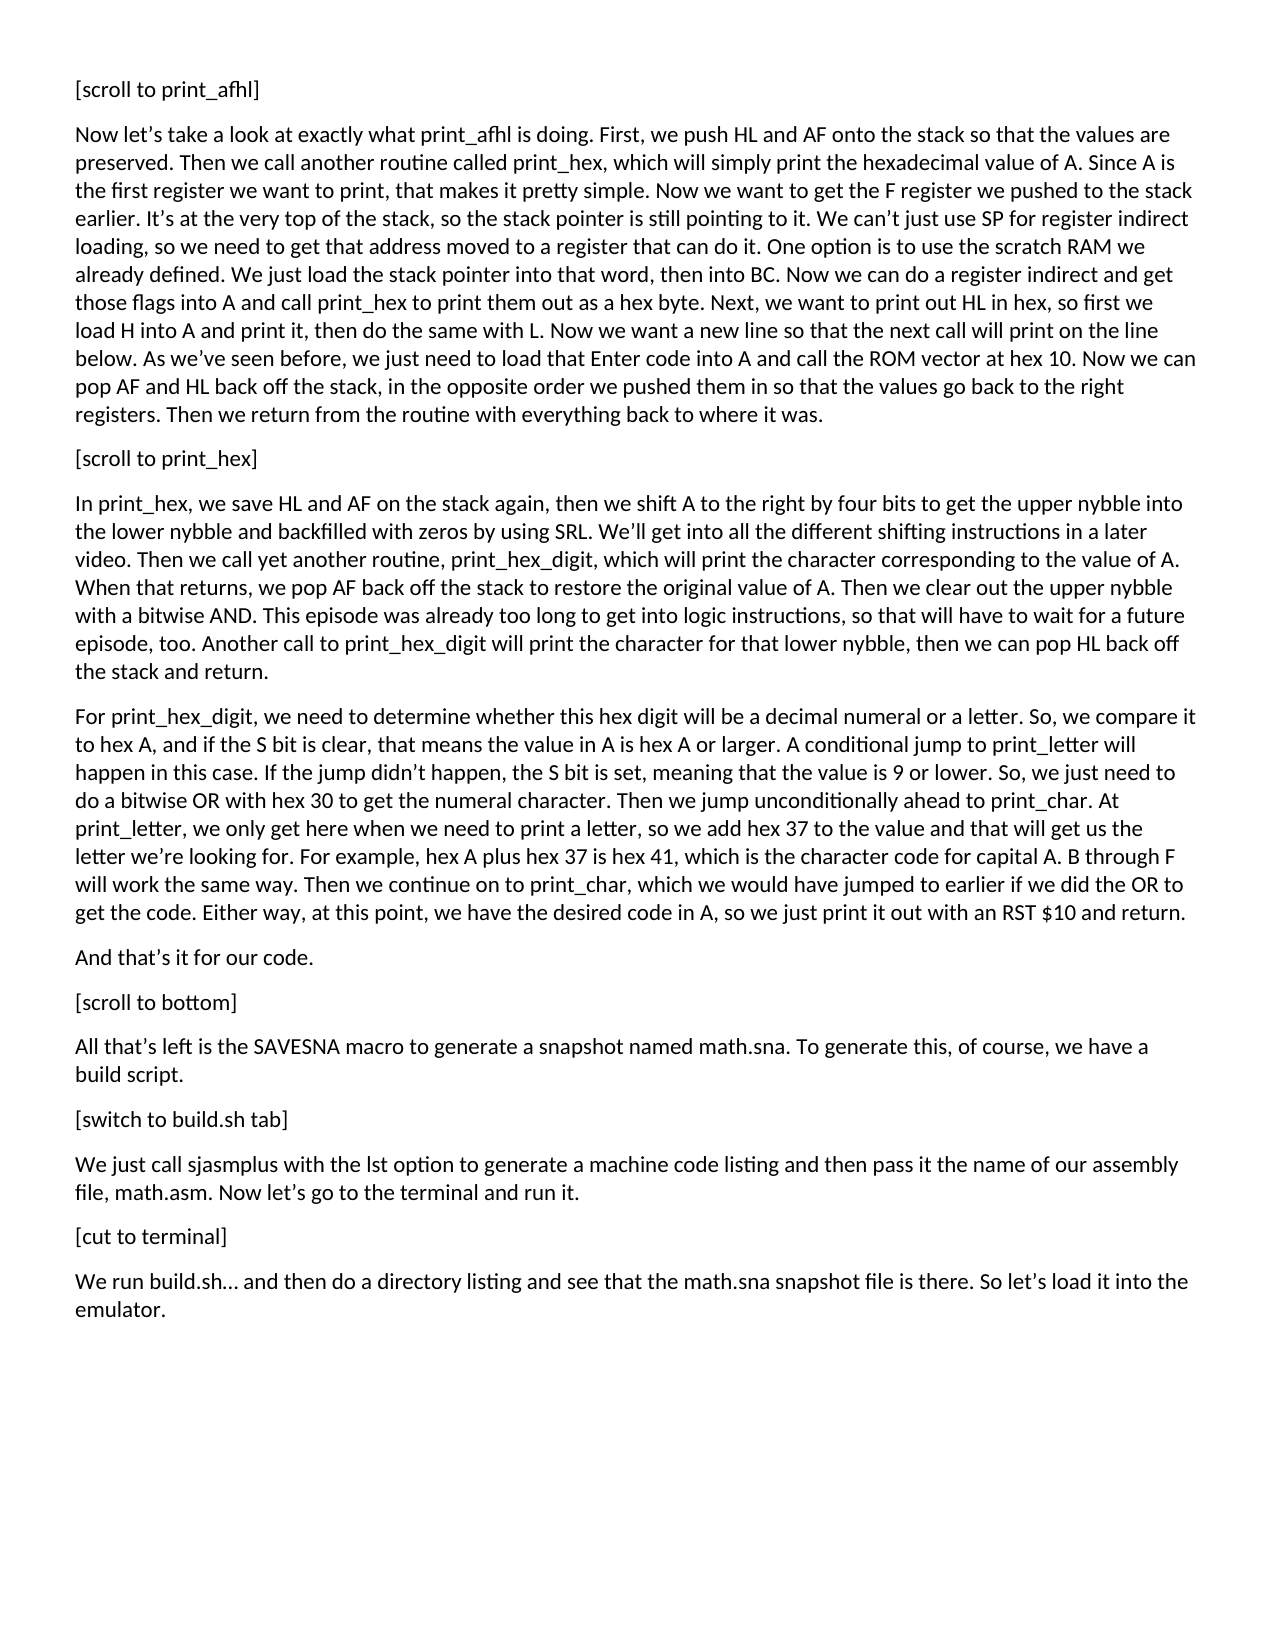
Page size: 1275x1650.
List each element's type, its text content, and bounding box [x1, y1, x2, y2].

text [scroll to print_afhl] [75, 75, 1200, 103]
text [cut to terminal] [75, 1222, 1200, 1250]
text In print_hex, we save HL and AF on the stack again, then we shift A to the right by four bits to get the upper nybble into the lower nybble and backfilled with zeros by using SRL. We’ll get into all the different shifting instructions in a later video. Then we call yet another routine, print_hex_digit, which will print the character corresponding to the value of A. When that returns, we pop AF back off the stack to restore the original value of A. Then we clear out the upper nybble with a bitwise AND. This episode was already too long to get into logic instructions, so that will have to wait for a future episode, too. Another call to print_hex_digit will print the character for that lower nybble, then we can pop HL back off the stack and return. [75, 489, 1200, 685]
text All that’s left is the SAVESNA macro to generate a snapshot named math.sna. To generate this, of course, we have a build script. [75, 1032, 1200, 1088]
text [scroll to print_hex] [75, 444, 1200, 473]
text And that’s it for our code. [75, 943, 1200, 971]
text [scroll to bottom] [75, 988, 1200, 1016]
text For print_hex_digit, we need to determine whether this hex digit will be a decimal numeral or a letter. So, we compare it to hex A, and if the S bit is clear, that means the value in A is hex A or larger. A conditional jump to print_letter will happen in this case. If the jump didn’t happen, the S bit is set, meaning that the value is 9 or lower. So, we just need to do a bitwise OR with hex 30 to get the numeral character. Then we jump unconditionally ahead to print_char. At print_letter, we only get here when we need to print a letter, so we add hex 37 to the value and that will get us the letter we’re looking for. For example, hex A plus hex 37 is hex 41, which is the character code for capital A. B through F will work the same way. Then we continue on to print_char, which we would have jumped to earlier if we did the OR to get the code. Either way, at this point, we have the desired code in A, so we just print it out with an RST $10 and return. [75, 702, 1200, 926]
text We run build.sh… and then do a directory listing and see that the math.sna snapshot file is there. So let’s load it into the emulator. [75, 1267, 1200, 1323]
text We just call sjasmplus with the lst option to generate a machine code listing and then pass it the name of our assembly file, math.asm. Now let’s go to the terminal and run it. [75, 1150, 1200, 1206]
text Now let’s take a look at exactly what print_afhl is doing. First, we push HL and AF onto the stack so that the values are preserved. Then we call another routine called print_hex, which will simply print the hexadecimal value of A. Since A is the first register we want to print, that makes it pretty simple. Now we want to get the F register we pushed to the stack earlier. It’s at the very top of the stack, so the stack pointer is still pointing to it. We can’t just use SP for register indirect loading, so we need to get that address moved to a register that can do it. One option is to use the scratch RAM we already defined. We just load the stack pointer into that word, then into BC. Now we can do a register indirect and get those flags into A and call print_hex to print them out as a hex byte. Next, we want to print out HL in hex, so first we load H into A and print it, then do the same with L. Now we want a new line so that the next call will print on the line below. As we’ve seen before, we just need to load that Enter code into A and call the ROM vector at hex 10. Now we can pop AF and HL back off the stack, in the opposite order we pushed them in so that the values go back to the right registers. Then we return from the routine with everything back to where it was. [75, 120, 1200, 428]
text [switch to build.sh tab] [75, 1105, 1200, 1133]
